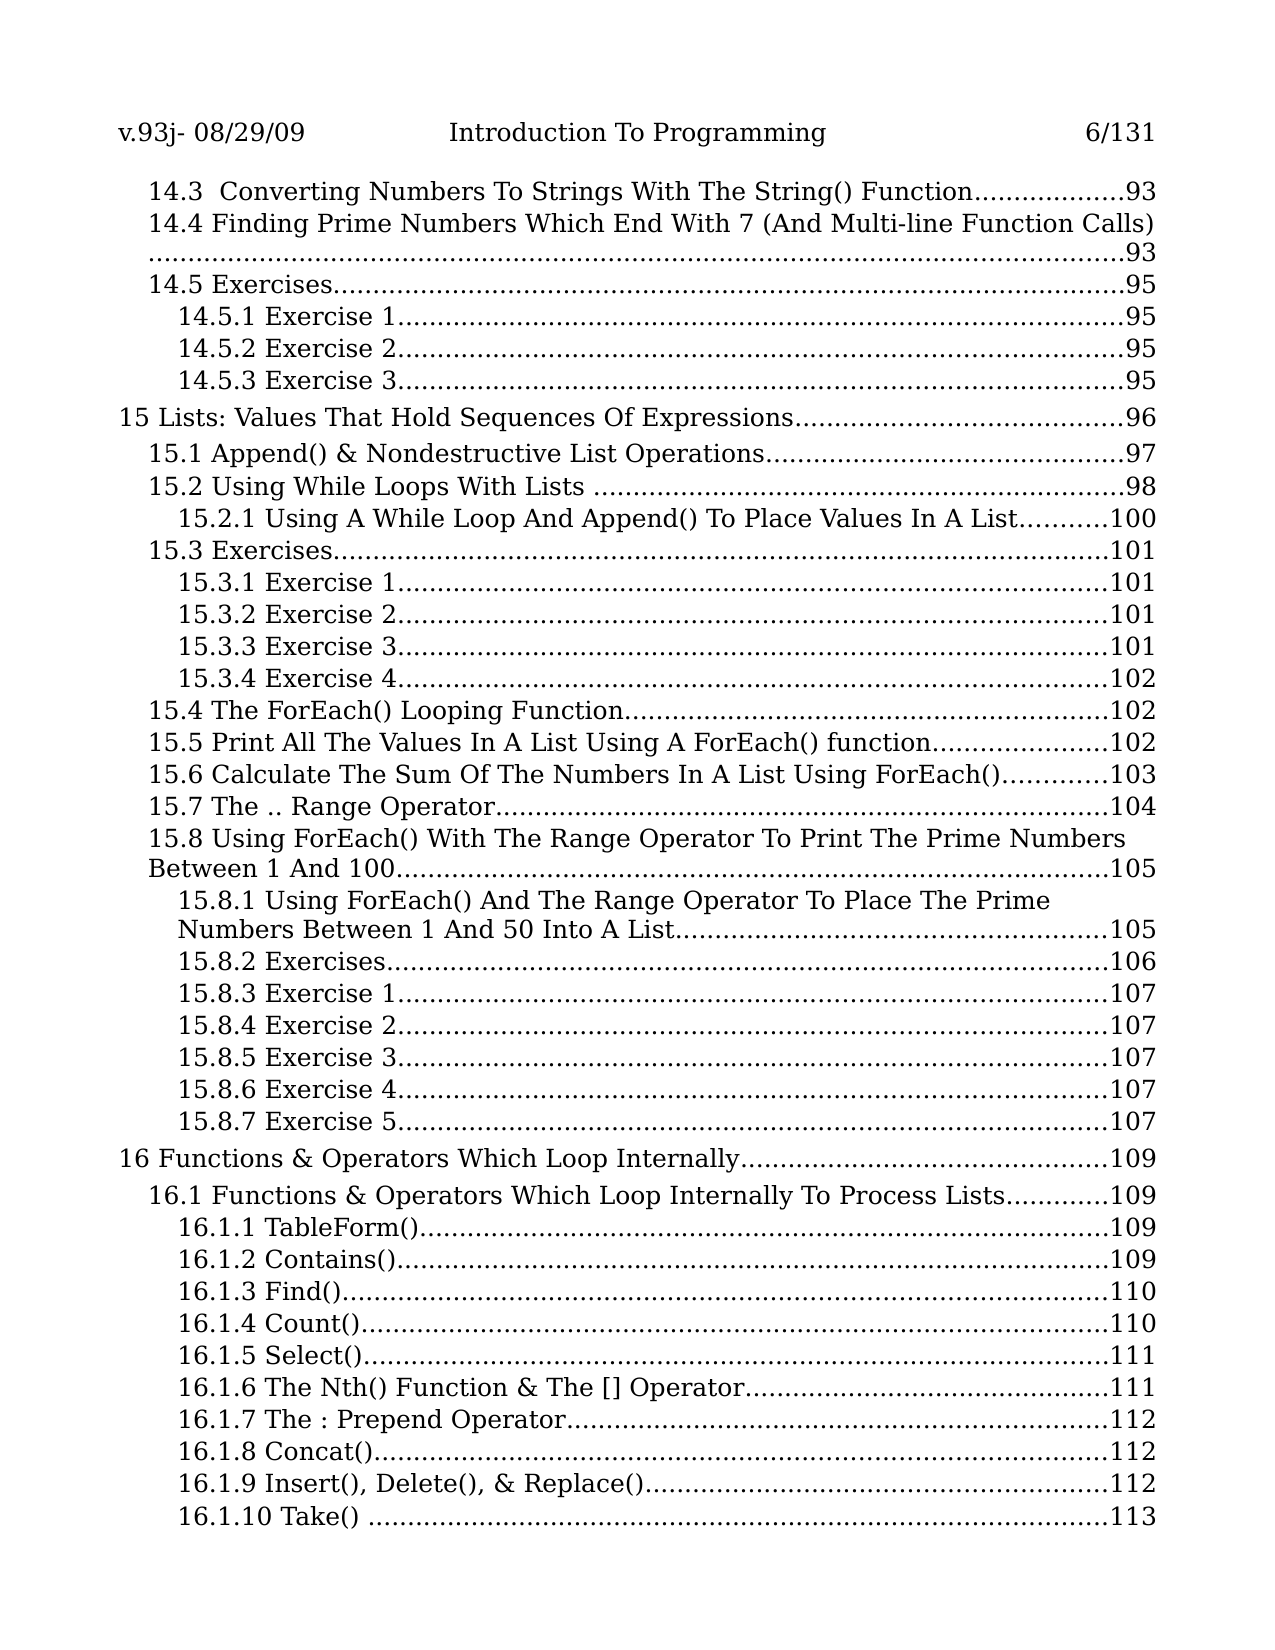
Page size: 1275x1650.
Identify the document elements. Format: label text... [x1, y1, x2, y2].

text 15.3.1 Exercise 1 101 [177, 568, 1157, 597]
text 15.3 Exercises 101 [148, 536, 1157, 565]
text 16.1.9 Insert(), Delete(), & Replace() 112 [177, 1470, 1157, 1499]
text 16.1.6 The Nth() Function & The [] Operator 111 [177, 1373, 1157, 1403]
text 16.1.10 Take() 113 [177, 1502, 1157, 1531]
text 16.1 Functions & Operators Which Loop Internally To Process Lists 109 [148, 1181, 1157, 1210]
text 14.5.1 Exercise 1 95 [177, 302, 1157, 331]
text 15 Lists: Values That Hold Sequences Of Expressions 96 [118, 403, 1157, 432]
text 15.8.4 Exercise 2 107 [177, 1011, 1157, 1041]
text 14.5.3 Exercise 3 95 [177, 366, 1157, 396]
text 14.3 Converting Numbers To Strings With The String() Function 93 [148, 177, 1157, 206]
text 15.5 Print All The Values In A List Using A ForEach() function 102 [148, 728, 1157, 758]
text 16.1.7 The : Prepend Operator 112 [177, 1406, 1157, 1435]
text 15.8.6 Exercise 4 107 [177, 1076, 1157, 1105]
text 16.1.2 Contains() 109 [177, 1245, 1157, 1274]
text 16.1.5 Select() 111 [177, 1341, 1157, 1371]
text 15.2.1 Using A While Loop And Append() To Place Values In A List 100 [177, 504, 1157, 533]
text 14.5.2 Exercise 2 95 [177, 334, 1157, 363]
text 16.1.8 Concat() 112 [177, 1438, 1157, 1467]
text 15.8.1 Using ForEach() And The Range Operator To Place The Prime Numbers Between 1 And 50 Into A List 105 [177, 886, 1157, 944]
text 15.7 The .. Range Operator 104 [148, 793, 1157, 822]
text 15.6 Calculate The Sum Of The Numbers In A List Using ForEach() 103 [148, 761, 1157, 790]
text 14.5 Exercises 95 [148, 270, 1157, 299]
text 14.4 Finding Prime Numbers Which End With 7 (And Multi-line Function Calls) 93 [148, 209, 1157, 267]
text 15.3.3 Exercise 3 101 [177, 632, 1157, 661]
text 15.4 The ForEach() Looping Function 102 [148, 696, 1157, 726]
text 15.3.2 Exercise 2 101 [177, 600, 1157, 629]
text 15.2 Using While Loops With Lists 98 [148, 472, 1157, 501]
text 16 Functions & Operators Which Loop Internally 109 [118, 1144, 1157, 1173]
text 16.1.4 Count() 110 [177, 1309, 1157, 1338]
text 15.8 Using ForEach() With The Range Operator To Print The Prime Numbers Between 1 And 100 105 [148, 825, 1157, 883]
text 15.8.5 Exercise 3 107 [177, 1043, 1157, 1073]
text 15.8.2 Exercises 106 [177, 947, 1157, 976]
text 15.8.3 Exercise 1 107 [177, 979, 1157, 1008]
text 15.3.4 Exercise 4 102 [177, 664, 1157, 693]
text 15.8.7 Exercise 5 107 [177, 1108, 1157, 1137]
text 16.1.1 TableForm() 109 [177, 1213, 1157, 1242]
text 16.1.3 Find() 110 [177, 1277, 1157, 1306]
text 15.1 Append() & Nondestructive List Operations 97 [148, 440, 1157, 469]
